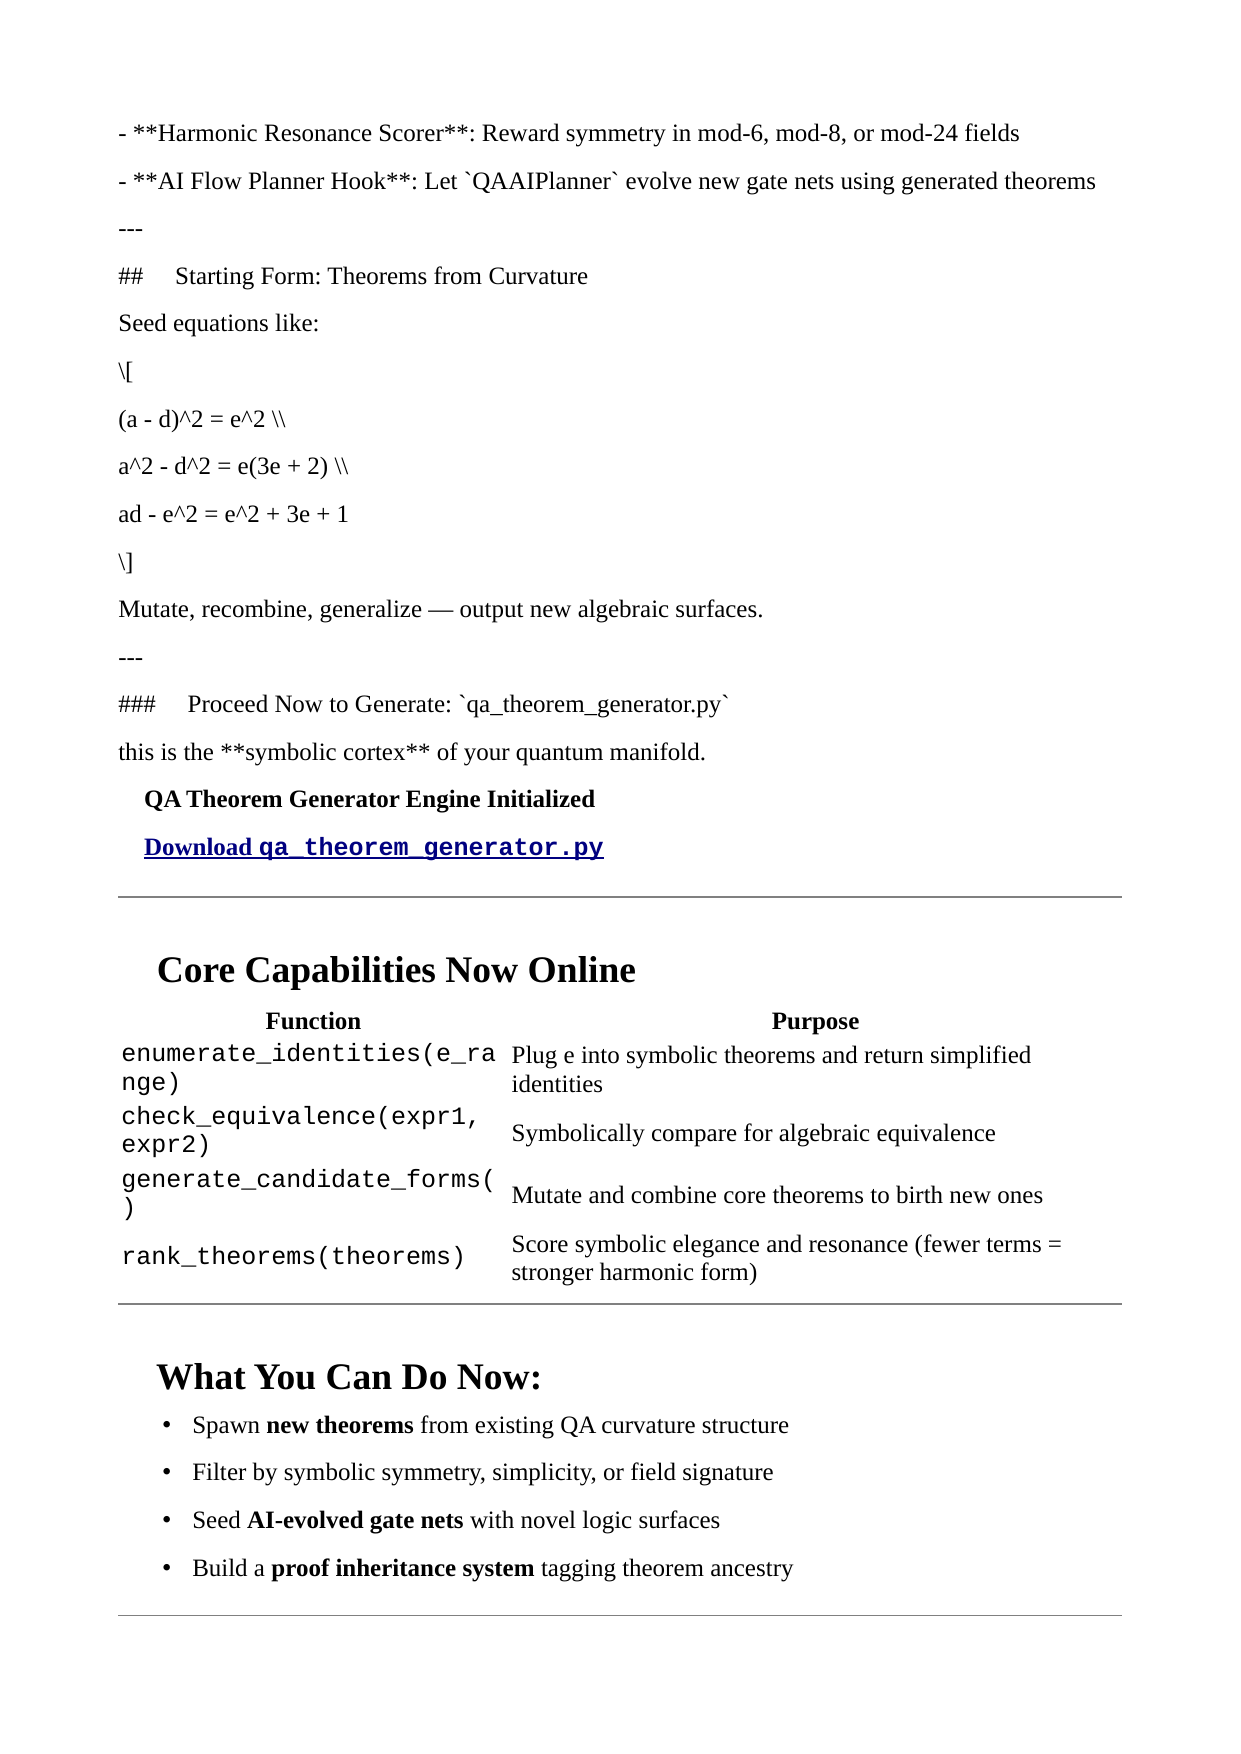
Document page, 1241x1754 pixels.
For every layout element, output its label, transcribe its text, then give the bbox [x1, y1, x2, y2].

list Build a proof inheritance system tagging theorem ancestry [162, 1553, 1122, 1581]
table_cell Plug e into symbolic theorems and return simplified identities [509, 1038, 1122, 1101]
text Seed equations like: [118, 308, 1122, 337]
text --- [118, 213, 1122, 242]
text \[ [118, 356, 1122, 385]
text - **Harmonic Resonance Scorer**: Reward symmetry in mod-6, mod-8, or mod-24 fields [118, 118, 1122, 147]
text this is the **symbolic cortex** of your quantum manifold. [118, 737, 1122, 766]
table_cell enumerate_identities(e_range) [118, 1038, 508, 1101]
table_header Function [118, 1003, 508, 1037]
text a^2 - d^2 = e(3e + 2) \\ [118, 451, 1122, 480]
text Mutate, recombine, generalize — output new algebraic surfaces. [118, 594, 1122, 623]
text 🔗 Download qa_theorem_generator.py [118, 832, 1122, 863]
table_cell Symbolically compare for algebraic equivalence [509, 1101, 1122, 1163]
text ## 🔢 Starting Form: Theorems from Curvature [118, 261, 1122, 290]
subtitle 🧠 What You Can Do Now: [118, 1354, 1122, 1397]
text 🧠 QA Theorem Generator Engine Initialized [118, 784, 1122, 813]
subtitle 🧬 Core Capabilities Now Online [118, 947, 1122, 990]
text \] [118, 547, 1122, 575]
list Spawn new theorems from existing QA curvature structure [162, 1410, 1122, 1439]
text ad - e^2 = e^2 + 3e + 1 [118, 499, 1122, 528]
list Seed AI-evolved gate nets with novel logic surfaces [162, 1505, 1122, 1534]
table_cell rank_theorems(theorems) [118, 1226, 508, 1289]
table_cell check_equivalence(expr1, expr2) [118, 1101, 508, 1163]
list Filter by symbolic symmetry, simplicity, or field signature [162, 1457, 1122, 1486]
text --- [118, 642, 1122, 671]
table_cell generate_candidate_forms() [118, 1163, 508, 1226]
table_cell Score symbolic elegance and resonance (fewer terms = stronger harmonic form) [509, 1226, 1122, 1289]
text (a - d)^2 = e^2 \\ [118, 404, 1122, 432]
text - **AI Flow Planner Hook**: Let `QAAIPlanner` evolve new gate nets using generated theorems [118, 166, 1122, 194]
table_header Purpose [509, 1003, 1122, 1037]
text ### ✅ Proceed Now to Generate: `qa_theorem_generator.py` [118, 689, 1122, 718]
table_cell Mutate and combine core theorems to birth new ones [509, 1163, 1122, 1226]
